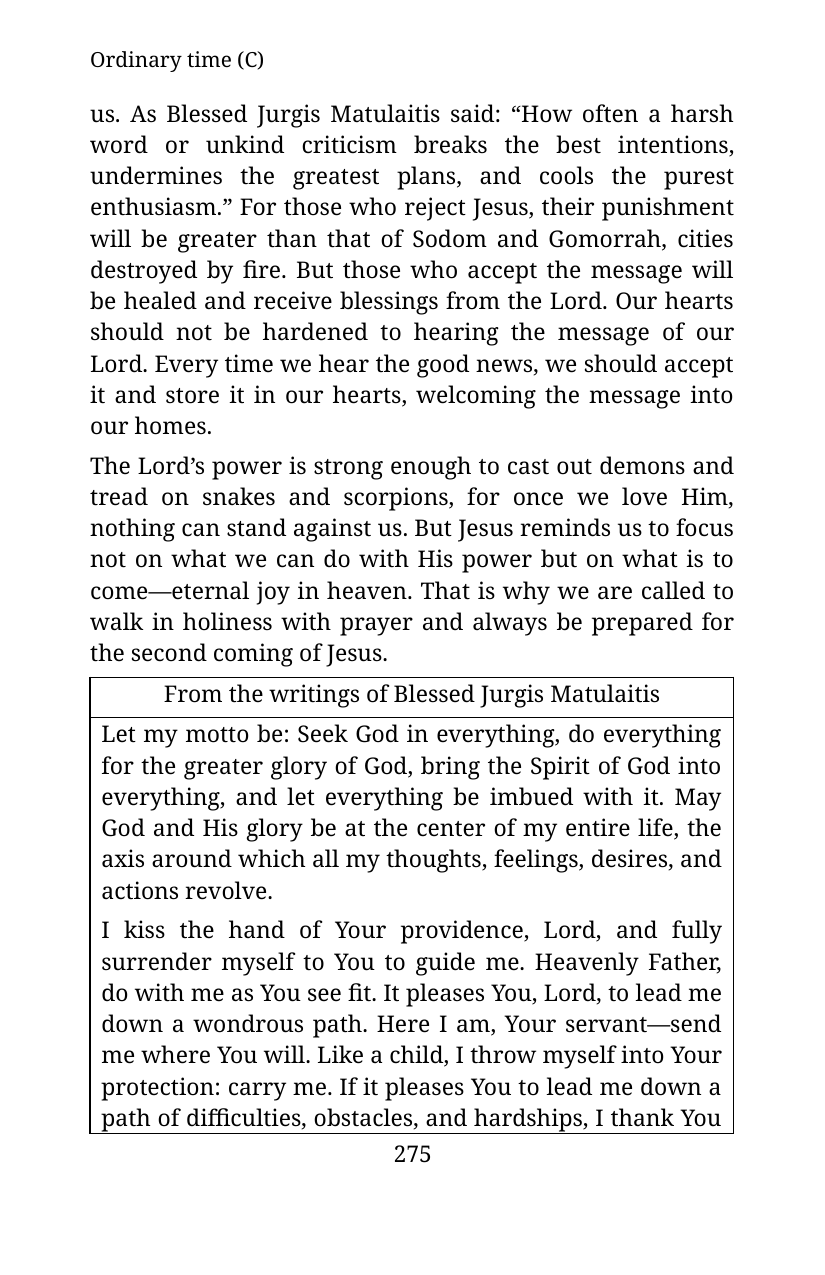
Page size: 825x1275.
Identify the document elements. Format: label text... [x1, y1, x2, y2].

table_header From the writings of Blessed Jurgis Matulaitis [91, 678, 733, 717]
table_cell Let my motto be: Seek God in everything, do everything for the greater glory of God, bring the Spirit of God into everything, and let everything be imbued with it. May God and His glory be at the center of my entire life, the axis around which all my thoughts, feelings, desires, and actions revolve. I kiss the hand of Your providence, Lord, and fully surrender myself to You to guide me. Heavenly Father, do with me as You see fit. It pleases You, Lord, to lead me down a wondrous path. Here I am, Your servant—send me where You will. Like a child, I throw myself into Your protection: carry me. If it pleases You to lead me down a path of difficulties, obstacles, and hardships, I thank You [91, 718, 733, 1133]
text us. As Blessed Jurgis Matulaitis said: “How often a harsh word or unkind criticism breaks the best intentions, undermines the greatest plans, and cools the purest enthusiasm.” For those who reject Jesus, their punishment will be greater than that of Sodom and Gomorrah, cities destroyed by fire. But those who accept the message will be healed and receive blessings from the Lord. Our hearts should not be hardened to hearing the message of our Lord. Every time we hear the good news, we should accept it and store it in our hearts, welcoming the message into our homes. [90, 97, 735, 441]
text The Lord’s power is strong enough to cast out demons and tread on snakes and scorpions, for once we love Him, nothing can stand against us. But Jesus reminds us to focus not on what we can do with His power but on what is to come—eternal joy in heaven. That is why we are called to walk in holiness with prayer and always be prepared for the second coming of Jesus. [90, 449, 735, 668]
